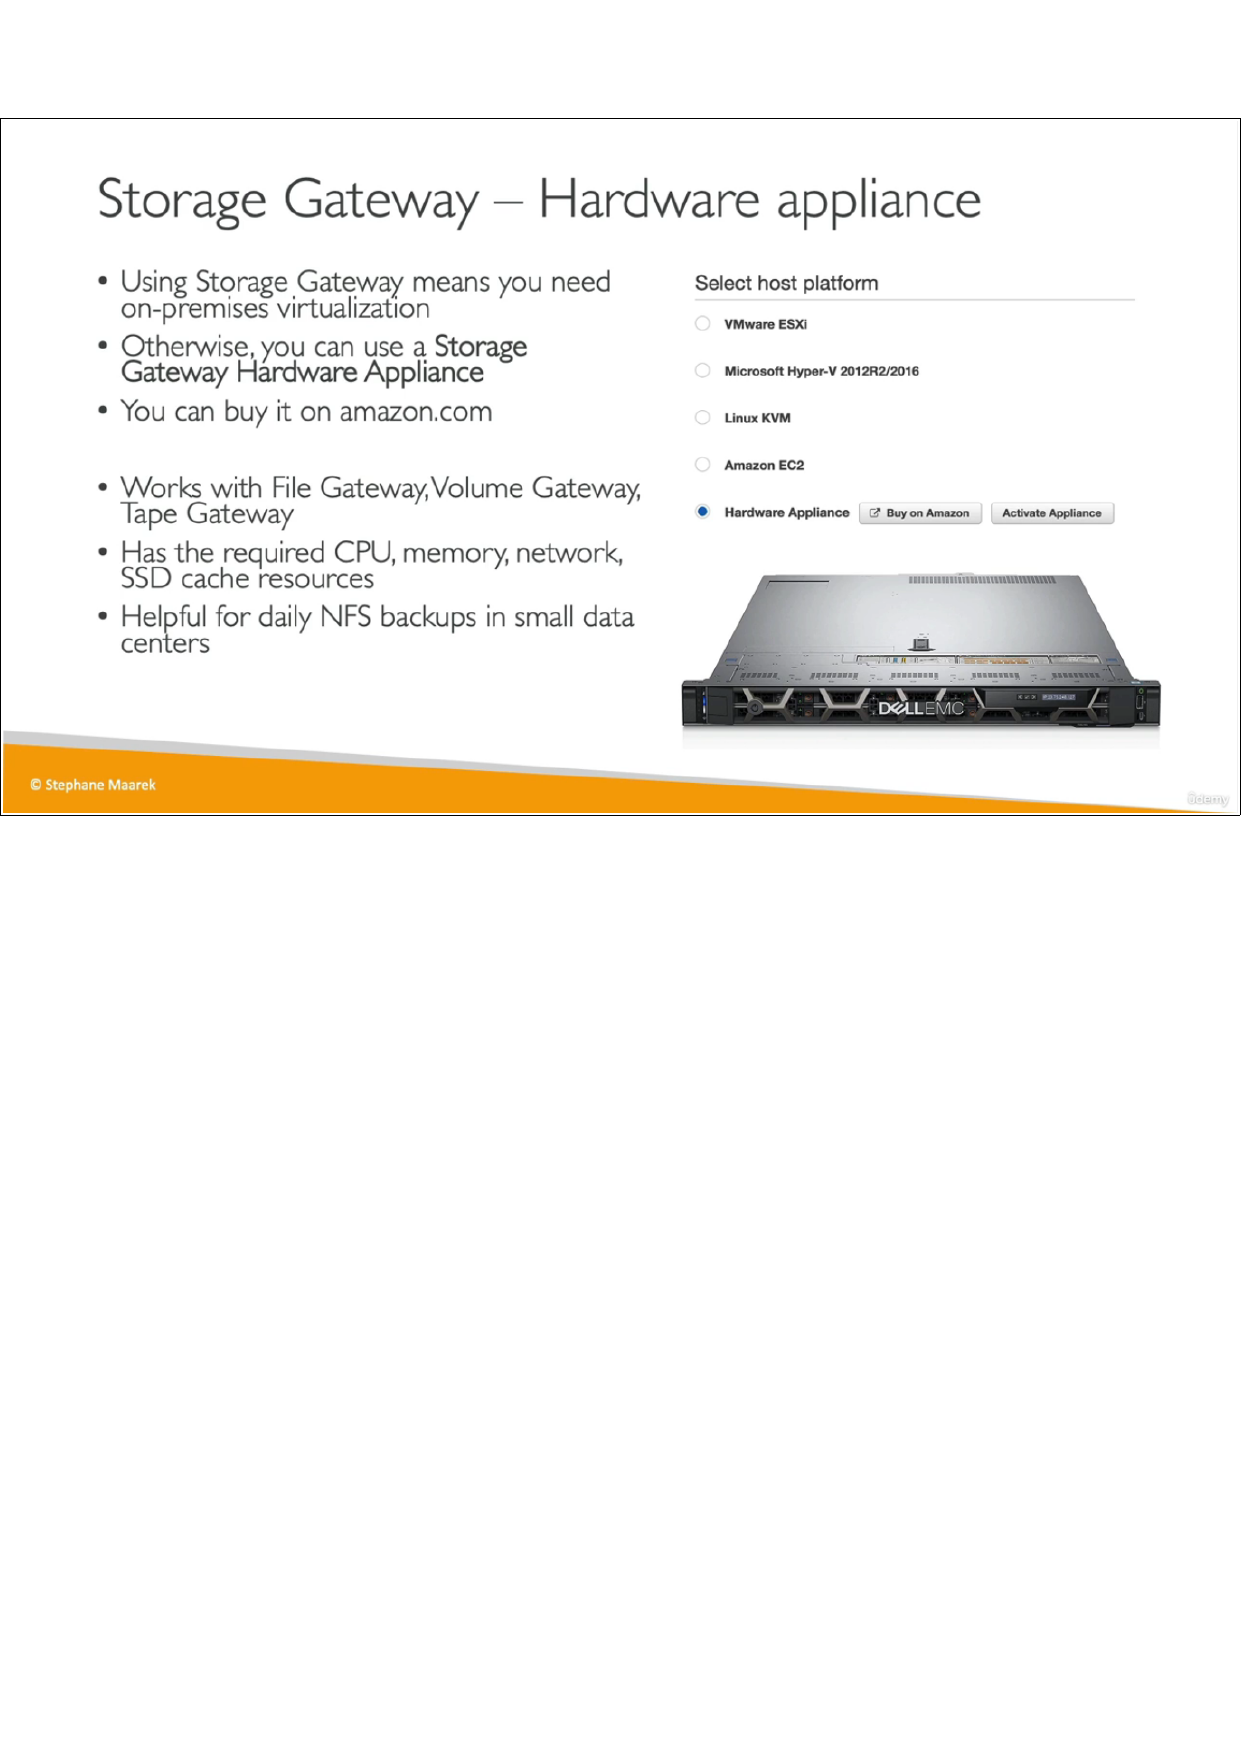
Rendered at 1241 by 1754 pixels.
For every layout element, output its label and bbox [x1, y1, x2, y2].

picture [3, 121, 1238, 813]
